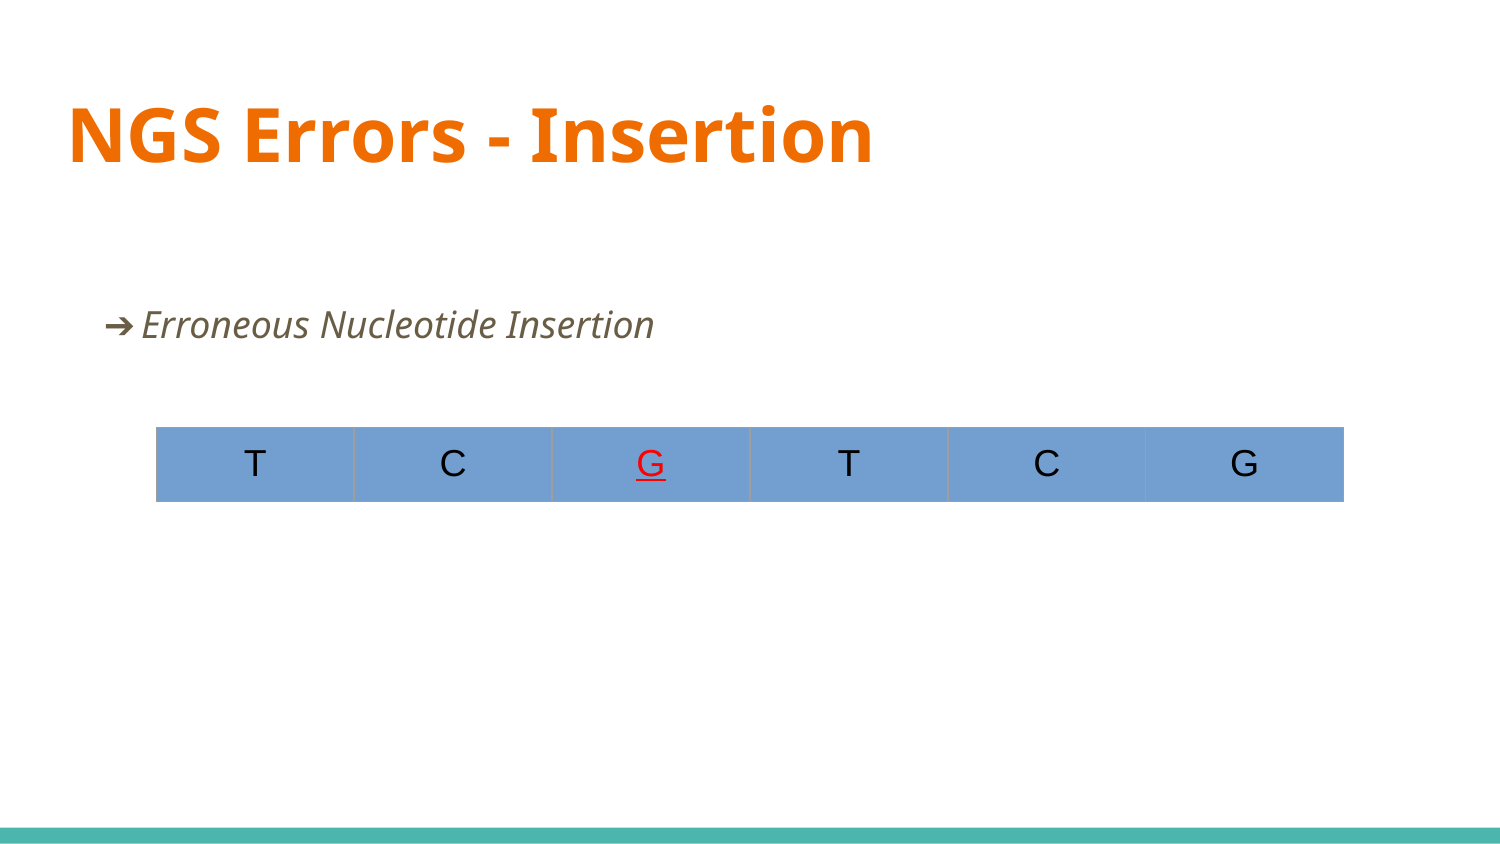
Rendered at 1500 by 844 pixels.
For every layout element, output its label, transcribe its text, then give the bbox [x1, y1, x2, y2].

title NGS Errors - Insertion [51, 72, 1449, 189]
list Erroneous Nucleotide Insertion [51, 207, 1449, 750]
table_header T [751, 428, 947, 501]
table_header G [553, 428, 749, 501]
table_header C [949, 428, 1145, 501]
table_header T [157, 428, 353, 501]
table_header C [355, 428, 551, 501]
table_header G [1146, 428, 1343, 501]
